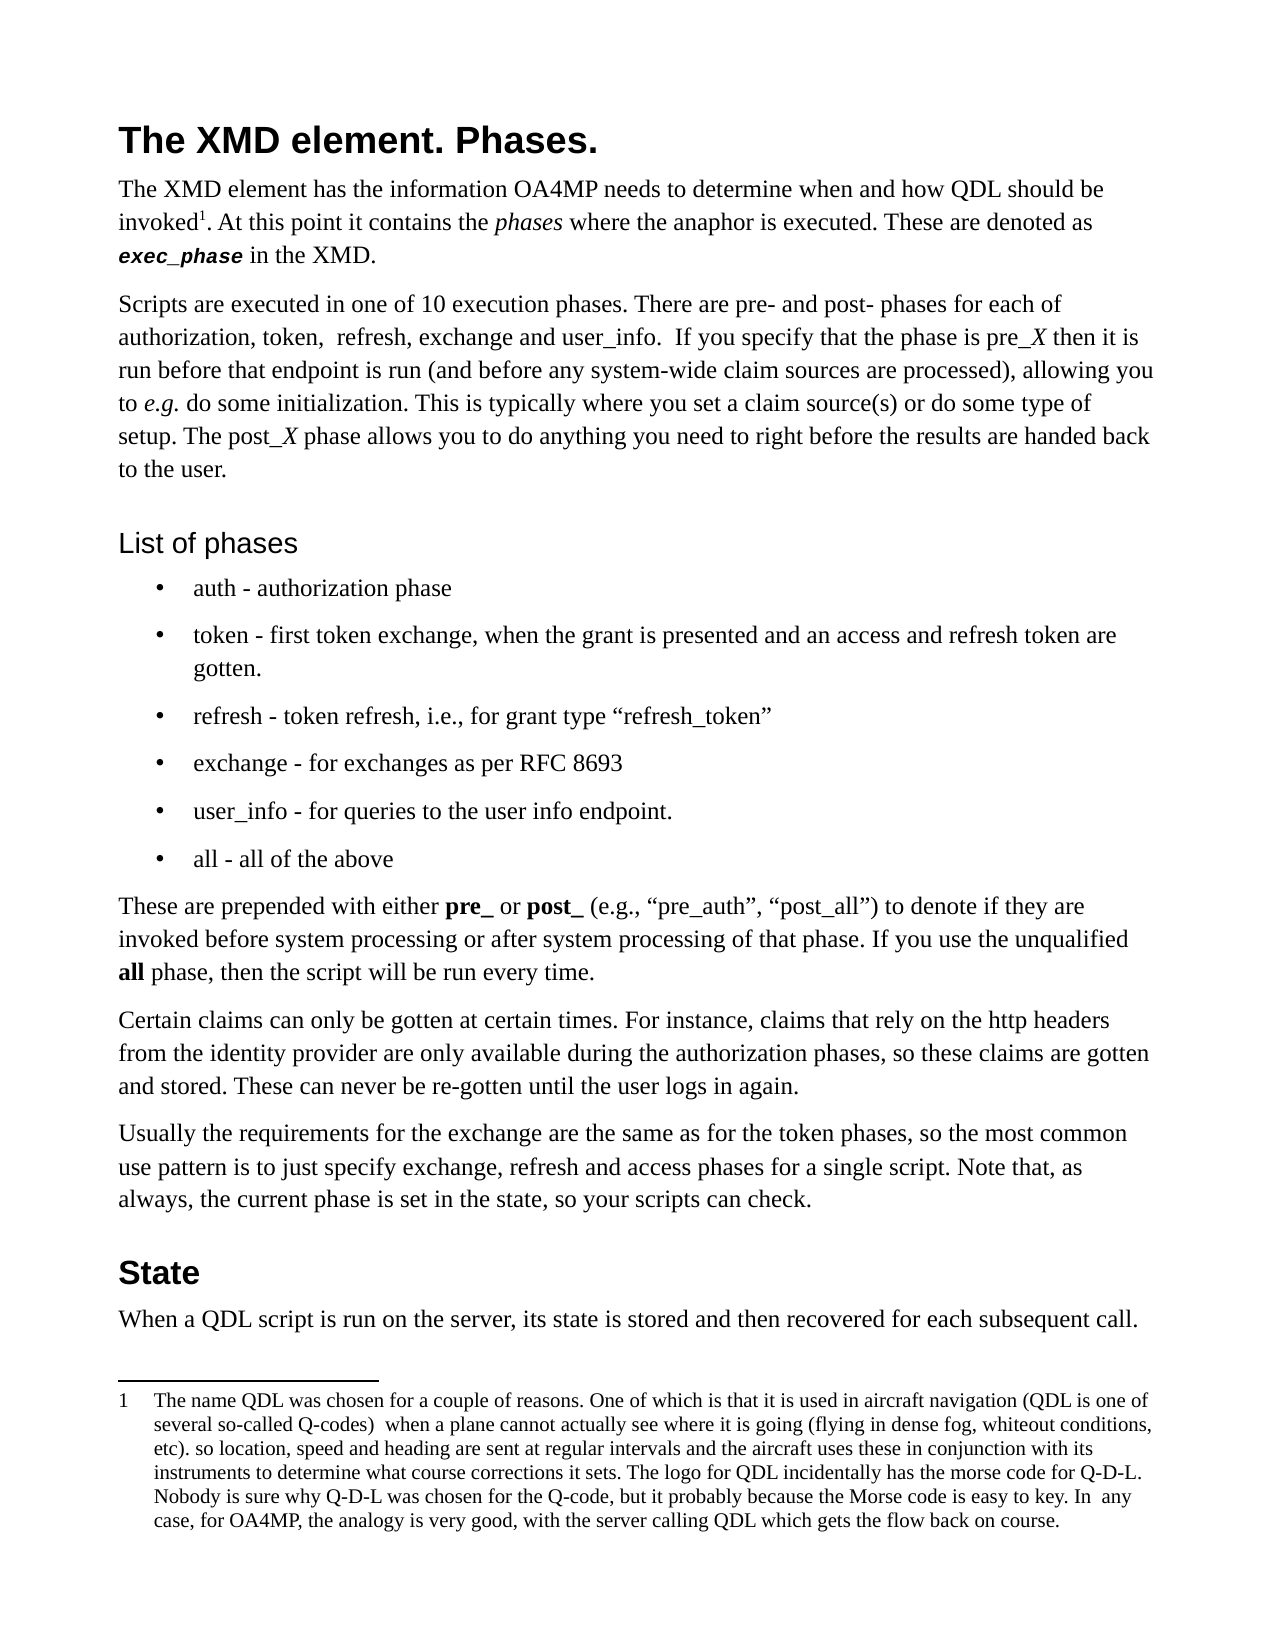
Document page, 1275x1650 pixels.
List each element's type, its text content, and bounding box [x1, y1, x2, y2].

text When a QDL script is run on the server, its state is stored and then recovered for each subsequent call. [118, 1304, 1157, 1333]
text Usually the requirements for the exchange are the same as for the token phases, so the most common use pattern is to just specify exchange, refresh and access phases for a single script. Note that, as always, the current phase is set in the state, so your scripts can check. [118, 1118, 1157, 1213]
subtitle The XMD element. Phases. [118, 118, 1157, 162]
list all - all of the above [156, 844, 1157, 872]
list exchange - for exchanges as per RFC 8693 [156, 748, 1157, 777]
list user_info - for queries to the user info endpoint. [156, 796, 1157, 825]
subtitle State [118, 1253, 1157, 1292]
text The XMD element has the information OA4MP needs to determine when and how QDL should be invoked. At this point it contains the phases where the anaphor is executed. These are denoted as exec_phase in the XMD. [118, 174, 1157, 270]
list refresh - token refresh, i.e., for grant type “refresh_token” [156, 701, 1157, 729]
list token - first token exchange, when the grant is presented and an access and refresh token are gotten. [156, 620, 1157, 682]
text These are prepended with either pre_ or post_ (e.g., “pre_auth”, “post_all”) to denote if they are invoked before system processing or after system processing of that phase. If you use the unqualified all phase, then the script will be run every time. [118, 891, 1157, 986]
text Scripts are executed in one of 10 execution phases. There are pre- and post- phases for each of authorization, token, refresh, exchange and user_info. If you specify that the phase is pre_X then it is run before that endpoint is run (and before any system-wide claim sources are processed), allowing you to e.g. do some initialization. This is typically where you set a claim source(s) or do some type of setup. The post_X phase allows you to do anything you need to right before the results are handed back to the user. [118, 289, 1157, 483]
text Certain claims can only be gotten at certain times. For instance, claims that rely on the http headers from the identity provider are only available during the authorization phases, so these claims are gotten and stored. These can never be re-gotten until the user logs in again. [118, 1005, 1157, 1100]
subtitle List of phases [118, 527, 1157, 560]
text The name QDL was chosen for a couple of reasons. One of which is that it is used in aircraft navigation (QDL is one of several so-called Q-codes) when a plane cannot actually see where it is going (flying in dense fog, whiteout conditions, etc). so location, speed and heading are sent at regular intervals and the aircraft uses these in conjunction with its instruments to determine what course corrections it sets. The logo for QDL incidentally has the morse code for Q-D-L. Nobody is sure why Q-D-L was chosen for the Q-code, but it probably because the Morse code is easy to key. In any case, for OA4MP, the analogy is very good, with the server calling QDL which gets the flow back on course. [118, 1387, 1157, 1532]
list auth - authorization phase [156, 573, 1157, 601]
